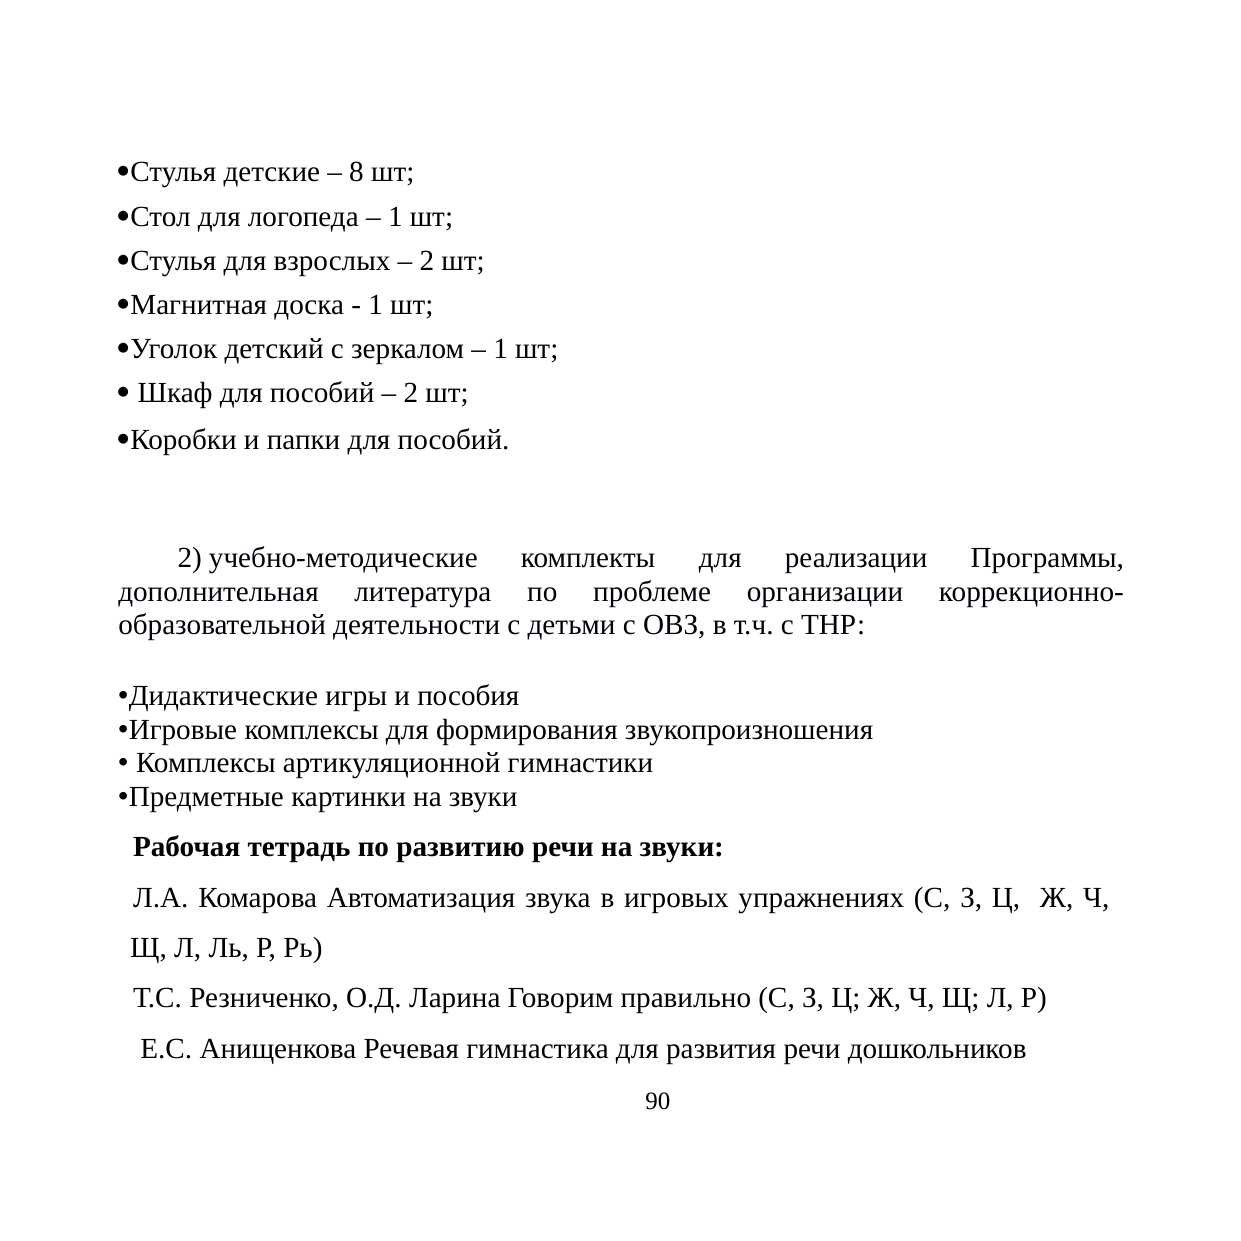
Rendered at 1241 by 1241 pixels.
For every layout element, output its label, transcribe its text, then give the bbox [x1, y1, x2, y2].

list Предметные картинки на звуки [118, 779, 1122, 813]
text Л.А. Комарова Автоматизация звука в игровых упражнениях (С, З, Ц, Ж, Ч, Щ, Л, Ль, Р, Рь) [130, 880, 1110, 964]
list Уголок детский с зеркалом – 1 шт; [118, 331, 1110, 364]
list Игровые комплексы для формирования звукопроизношения [118, 712, 1122, 746]
list Коробки и папки для пособий. [118, 422, 1122, 456]
text 2) учебно-методические комплекты для реализации Программы, дополнительная литература по проблеме организации коррекционно-образовательной деятельности с детьми с ОВЗ, в т.ч. с ТНР: [118, 540, 1124, 641]
text Е.С. Анищенкова Речевая гимнастика для развития речи дошкольников [130, 1031, 1110, 1064]
list Стулья детские – 8 шт; [118, 154, 1110, 188]
list Стулья для взрослых – 2 шт; [118, 243, 1110, 276]
list Магнитная доска - 1 шт; [118, 287, 1110, 320]
text Т.С. Резниченко, О.Д. Ларина Говорим правильно (С, З, Ц; Ж, Ч, Щ; Л, Р) [130, 981, 1110, 1014]
list Дидактические игры и пособия [118, 678, 1122, 712]
list Стол для логопеда – 1 шт; [118, 199, 1110, 232]
list Шкаф для пособий – 2 шт; [118, 375, 1110, 408]
text Рабочая тетрадь по развитию речи на звуки: [130, 829, 1110, 863]
list Комплексы артикуляционной гимнастики [118, 746, 1122, 779]
